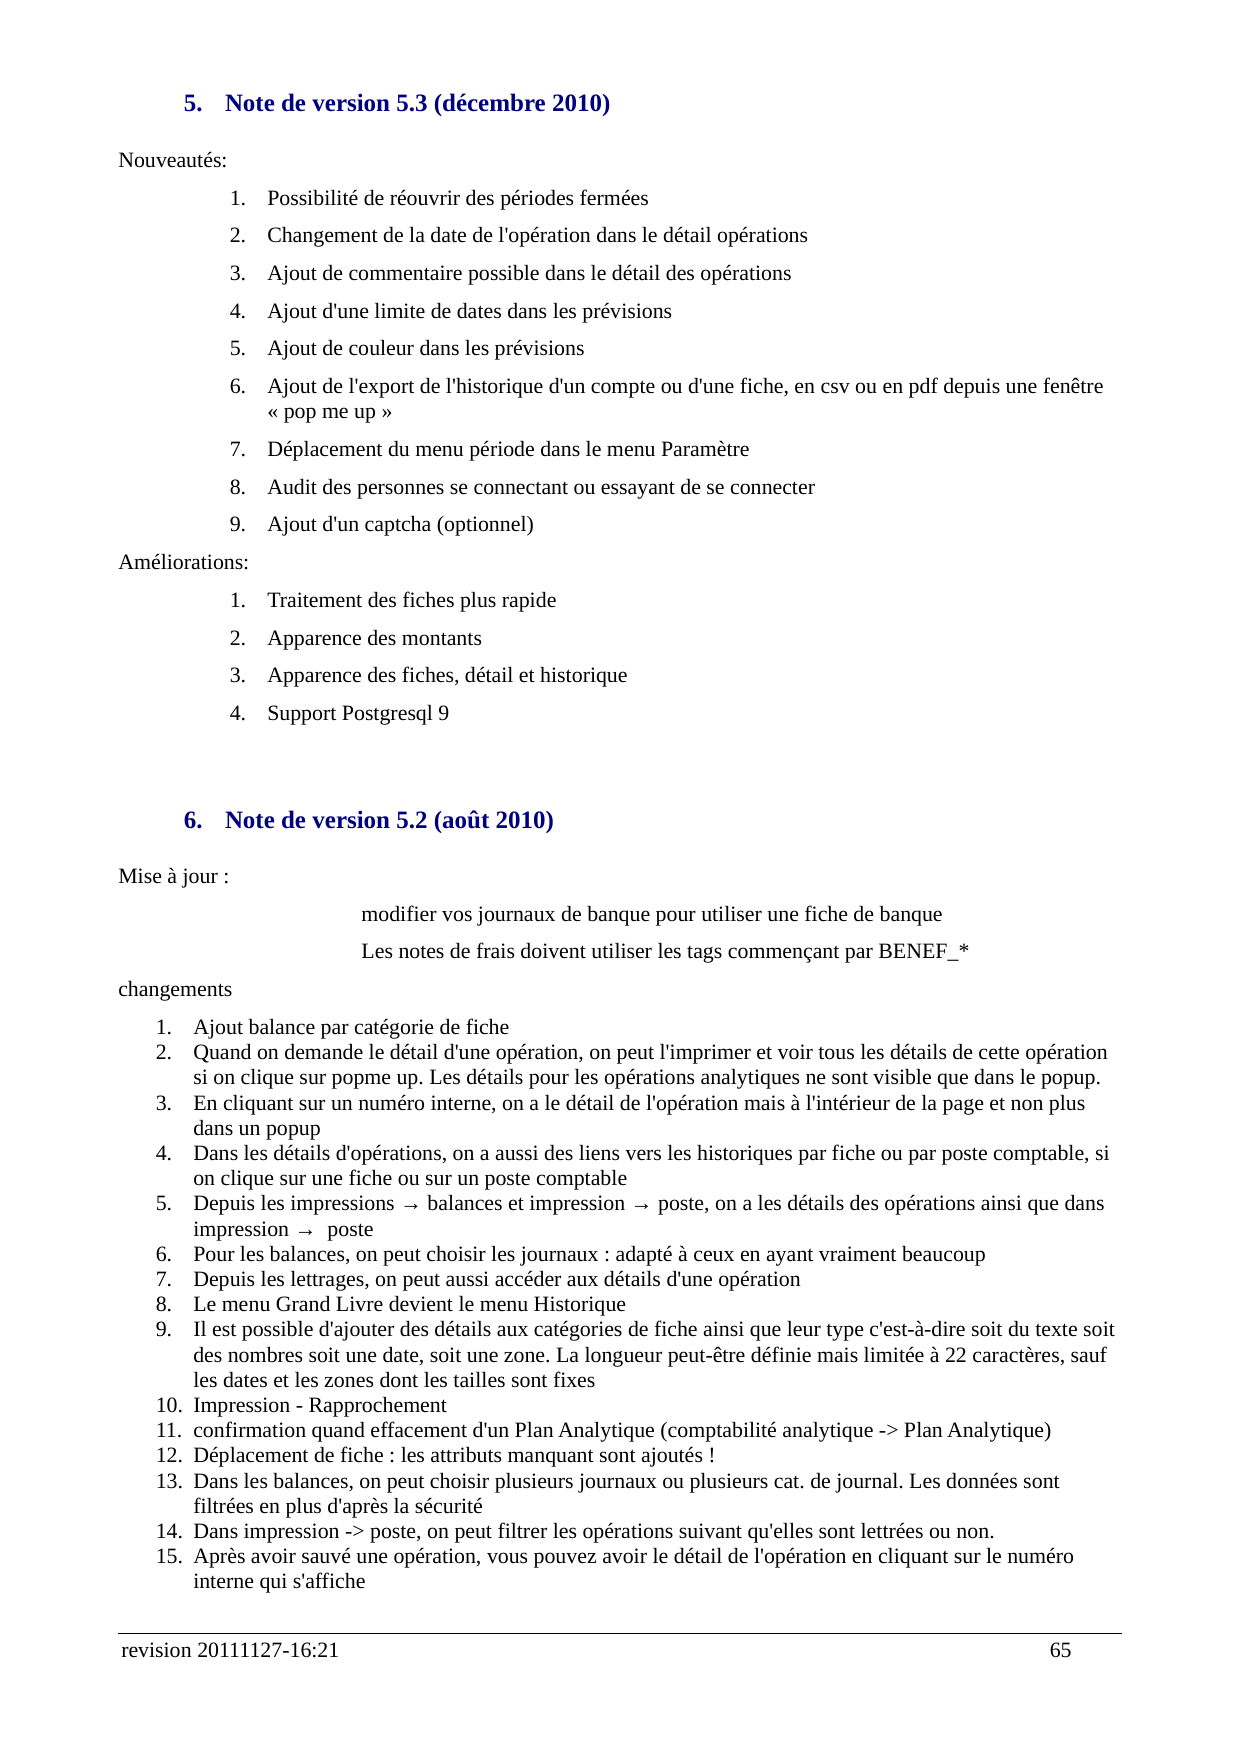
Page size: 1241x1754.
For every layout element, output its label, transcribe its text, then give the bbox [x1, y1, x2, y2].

list Ajout d'un captcha (optionnel) [229, 511, 1122, 537]
list Quand on demande le détail d'une opération, on peut l'imprimer et voir tous les détails de cette opération si on clique sur popme up. Les détails pour les opérations analytiques ne sont visible que dans le popup. [156, 1039, 1122, 1089]
list Dans impression -> poste, on peut filtrer les opérations suivant qu'elles sont lettrées ou non. [156, 1518, 1122, 1543]
list Le menu Grand Livre devient le menu Historique [156, 1291, 1122, 1316]
subtitle Note de version 5.3 (décembre 2010) [177, 88, 1122, 117]
list Ajout d'une limite de dates dans les prévisions [229, 298, 1122, 323]
list Déplacement de fiche : les attributs manquant sont ajoutés ! [156, 1442, 1122, 1468]
text Mise à jour : [118, 863, 1122, 888]
list Depuis les lettrages, on peut aussi accéder aux détails d'une opération [156, 1266, 1122, 1291]
list Dans les balances, on peut choisir plusieurs journaux ou plusieurs cat. de journal. Les données sont filtrées en plus d'après la sécurité [156, 1468, 1122, 1518]
subtitle Note de version 5.2 (août 2010) [177, 805, 1122, 833]
list Déplacement du menu période dans le menu Paramètre [229, 436, 1122, 461]
list Après avoir sauvé une opération, vous pouvez avoir le détail de l'opération en cliquant sur le numéro interne qui s'affiche [156, 1543, 1122, 1594]
list Ajout de couleur dans les prévisions [229, 335, 1122, 361]
list Apparence des montants [229, 624, 1122, 650]
list Possibilité de réouvrir des périodes fermées [229, 184, 1122, 210]
list Depuis les impressions → balances et impression → poste, on a les détails des opérations ainsi que dans impression → poste [156, 1190, 1122, 1241]
list En cliquant sur un numéro interne, on a le détail de l'opération mais à l'intérieur de la page et non plus dans un popup [156, 1089, 1122, 1140]
list Il est possible d'ajouter des détails aux catégories de fiche ainsi que leur type c'est-à-dire soit du texte soit des nombres soit une date, soit une zone. La longueur peut-être définie mais limitée à 22 caractères, sauf les dates et les zones dont les tailles sont fixes [156, 1316, 1122, 1392]
list Ajout balance par catégorie de fiche [156, 1014, 1122, 1039]
list confirmation quand effacement d'un Plan Analytique (comptabilité analytique -> Plan Analytique) [156, 1417, 1122, 1442]
list Pour les balances, on peut choisir les journaux : adapté à ceux en ayant vraiment beaucoup [156, 1241, 1122, 1266]
list Changement de la date de l'opération dans le détail opérations [229, 222, 1122, 247]
list Support Postgresql 9 [229, 700, 1122, 725]
list Traitement des fiches plus rapide [229, 587, 1122, 612]
text Améliorations: [118, 549, 1122, 574]
text Les notes de frais doivent utiliser les tags commençant par BENEF_* [118, 938, 1122, 964]
list Apparence des fiches, détail et historique [229, 662, 1122, 687]
list Ajout de commentaire possible dans le détail des opérations [229, 260, 1122, 285]
list Ajout de l'export de l'historique d'un compte ou d'une fiche, en csv ou en pdf depuis une fenêtre « pop me up » [229, 373, 1122, 423]
text modifier vos journaux de banque pour utiliser une fiche de banque [118, 901, 1122, 926]
list Impression - Rapprochement [156, 1392, 1122, 1417]
text Nouveautés: [118, 147, 1122, 172]
text changements [118, 976, 1122, 1001]
list Dans les détails d'opérations, on a aussi des liens vers les historiques par fiche ou par poste comptable, si on clique sur une fiche ou sur un poste comptable [156, 1140, 1122, 1190]
list Audit des personnes se connectant ou essayant de se connecter [229, 474, 1122, 499]
